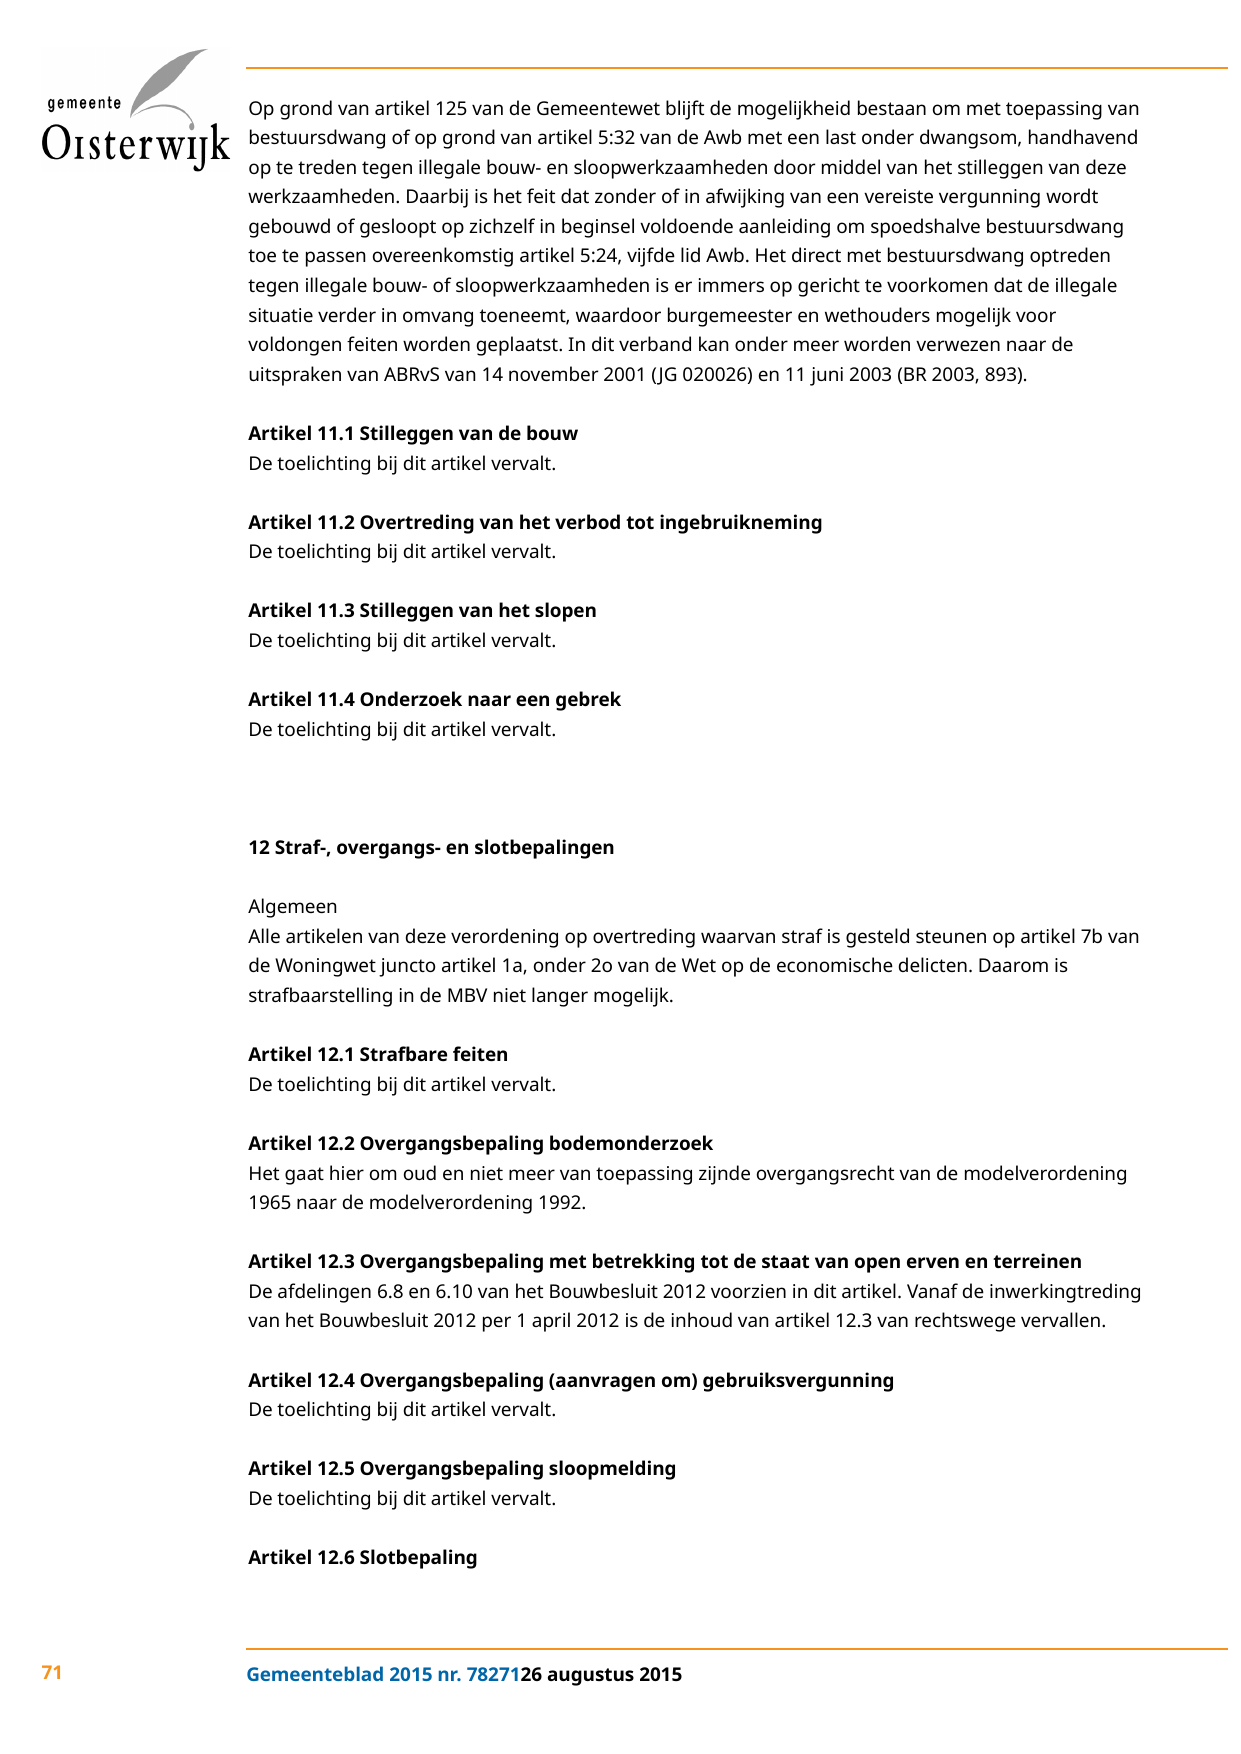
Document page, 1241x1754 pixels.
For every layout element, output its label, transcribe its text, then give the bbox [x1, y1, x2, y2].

text Artikel 12.2 Overgangsbepaling bodemonderzoek [248, 1130, 1152, 1156]
text De toelichting bij dit artikel vervalt. [248, 1485, 1152, 1511]
text De toelichting bij dit artikel vervalt. [248, 627, 1152, 653]
text De afdelingen 6.8 en 6.10 van het Bouwbesluit 2012 voorzien in dit artikel. Vanaf de inwerkingtreding van het Bouwbesluit 2012 per 1 april 2012 is de inhoud van artikel 12.3 van rechtswege vervallen. [248, 1278, 1152, 1333]
text Artikel 11.1 Stilleggen van de bouw [248, 420, 1152, 446]
text Het gaat hier om oud en niet meer van toepassing zijnde overgangsrecht van de modelverordening 1965 naar de modelverordening 1992. [248, 1160, 1152, 1215]
text Algemeen [248, 893, 1152, 919]
text Op grond van artikel 125 van de Gemeentewet blijft de mogelijkheid bestaan om met toepassing van bestuursdwang of op grond van artikel 5:32 van de Awb met een last onder dwangsom, handhavend op te treden tegen illegale bouw- en sloopwerkzaamheden door middel van het stilleggen van deze werkzaamheden. Daarbij is het feit dat zonder of in afwijking van een vereiste vergunning wordt gebouwd of gesloopt op zichzelf in beginsel voldoende aanleiding om spoedshalve bestuursdwang toe te passen overeenkomstig artikel 5:24, vijfde lid Awb. Het direct met bestuursdwang optreden tegen illegale bouw- of sloopwerkzaamheden is er immers op gericht te voorkomen dat de illegale situatie verder in omvang toeneemt, waardoor burgemeester en wethouders mogelijk voor voldongen feiten worden geplaatst. In dit verband kan onder meer worden verwezen naar de uitspraken van ABRvS van 14 november 2001 (JG 020026) en 11 juni 2003 (BR 2003, 893). [248, 95, 1152, 387]
text Alle artikelen van deze verordening op overtreding waarvan straf is gesteld steunen op artikel 7b van de Woningwet juncto artikel 1a, onder 2o van de Wet op de economische delicten. Daarom is strafbaarstelling in de MBV niet langer mogelijk. [248, 923, 1152, 1008]
text Artikel 12.5 Overgangsbepaling sloopmelding [248, 1456, 1152, 1481]
text Artikel 11.3 Stilleggen van het slopen [248, 598, 1152, 623]
text Artikel 11.2 Overtreding van het verbod tot ingebruikneming [248, 509, 1152, 535]
text De toelichting bij dit artikel vervalt. [248, 450, 1152, 476]
text Artikel 12.6 Slotbepaling [248, 1544, 1152, 1570]
text 12 Straf-, overgangs- en slotbepalingen [248, 834, 1152, 860]
text Artikel 11.4 Onderzoek naar een gebrek [248, 686, 1152, 712]
text Artikel 12.1 Strafbare feiten [248, 1041, 1152, 1067]
text De toelichting bij dit artikel vervalt. [248, 716, 1152, 742]
text Artikel 12.4 Overgangsbepaling (aanvragen om) gebruiksvergunning [248, 1367, 1152, 1393]
text De toelichting bij dit artikel vervalt. [248, 1071, 1152, 1097]
text Artikel 12.3 Overgangsbepaling met betrekking tot de staat van open erven en terreinen [248, 1248, 1152, 1274]
text De toelichting bij dit artikel vervalt. [248, 538, 1152, 564]
picture [41, 47, 231, 172]
text De toelichting bij dit artikel vervalt. [248, 1396, 1152, 1422]
